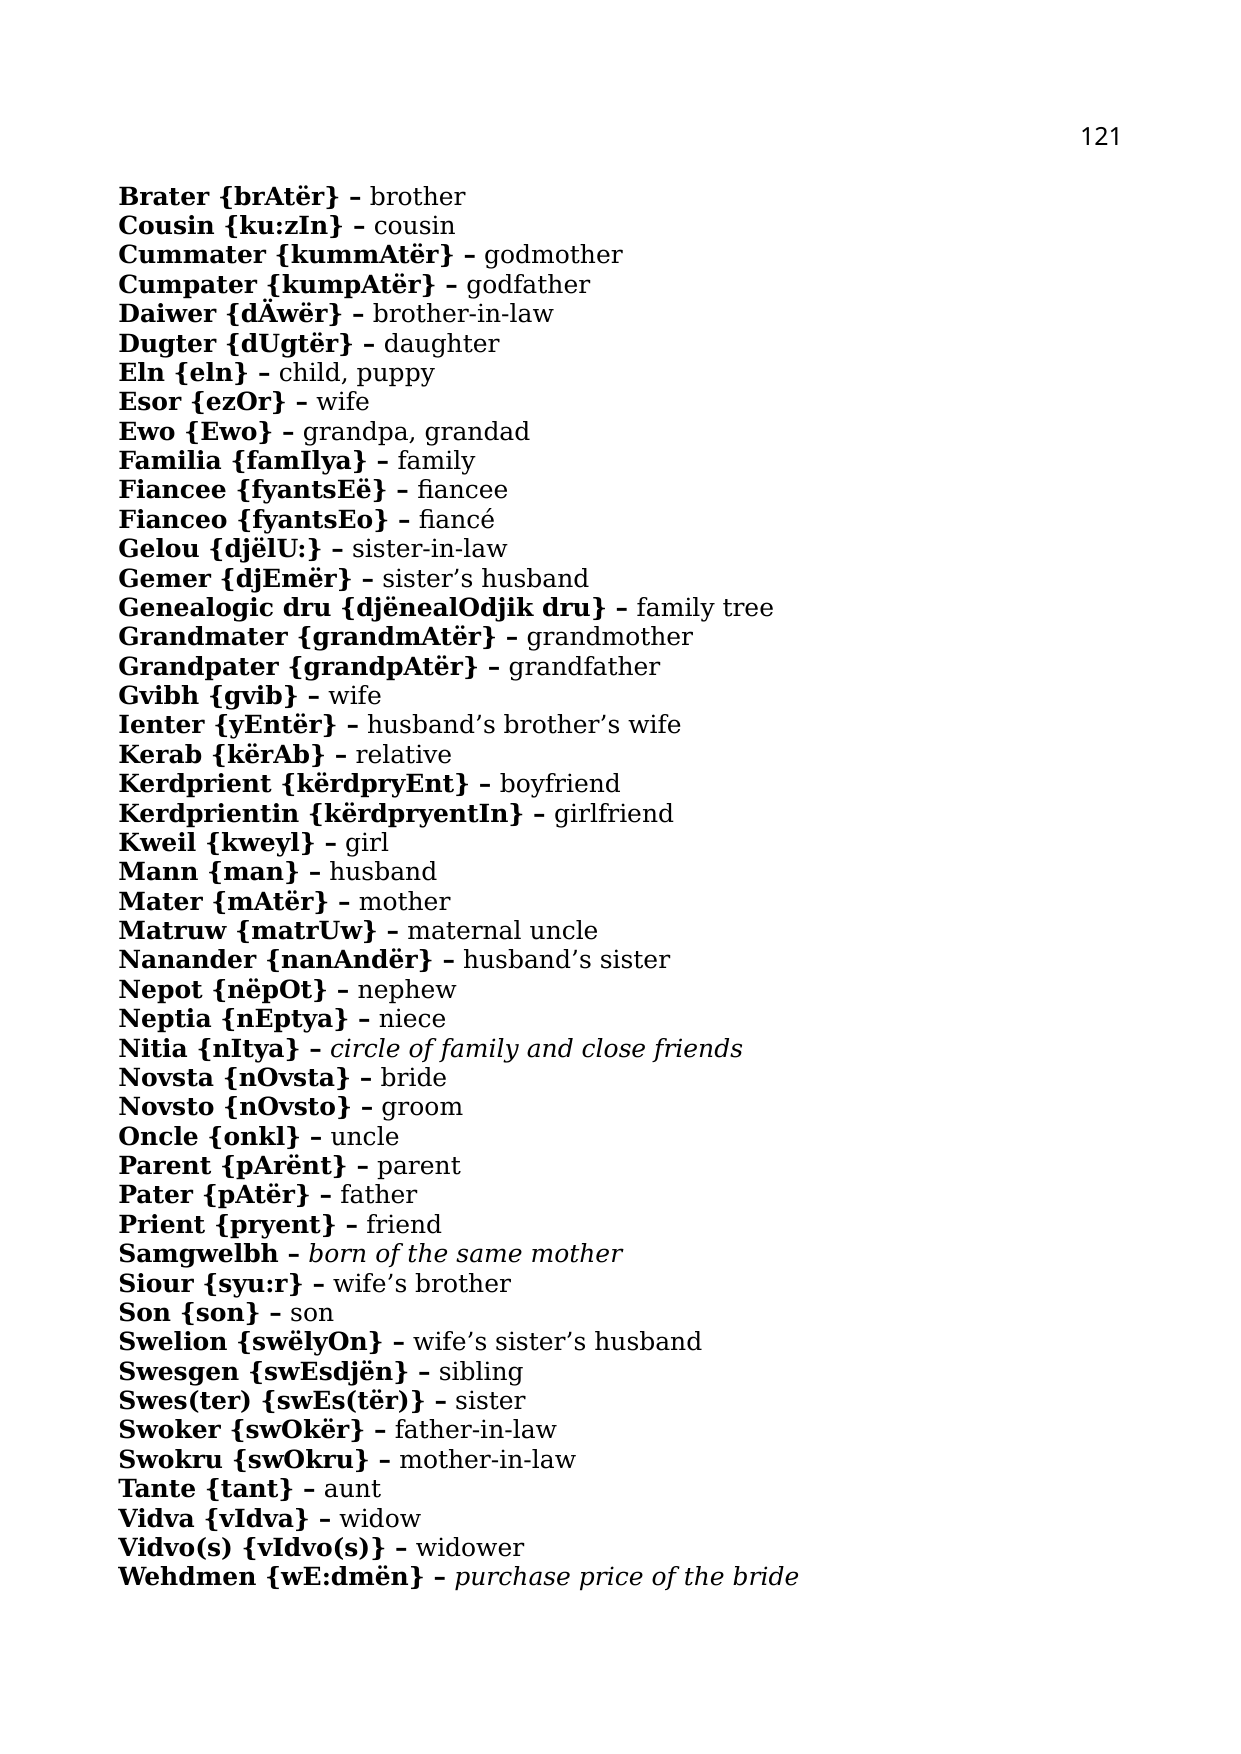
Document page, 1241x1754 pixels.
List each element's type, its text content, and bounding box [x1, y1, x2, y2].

text Novsto {nOvsto} – groom [118, 1092, 1123, 1122]
text Swesgen {swEsdjën} – sibling [118, 1357, 1123, 1386]
text Kerab {kërAb} – relative [118, 740, 1123, 769]
text Gelou {djëlU:} – sister-in-law [118, 534, 1123, 563]
text Mater {mAtër} – mother [118, 887, 1123, 916]
text Grandmater {grandmAtër} – grandmother [118, 622, 1123, 652]
text Gvibh {gvib} – wife [118, 681, 1123, 710]
text Siour {syu:r} – wife’s brother [118, 1268, 1123, 1298]
text Familia {famIlya} – family [118, 446, 1123, 475]
text Tante {tant} – aunt [118, 1474, 1123, 1503]
text Nitia {nItya} – circle of family and close friends [118, 1033, 1123, 1063]
text Daiwer {dÄwër} – brother-in-law [118, 299, 1123, 328]
text Nanander {nanAndër} – husband’s sister [118, 945, 1123, 975]
text Prient {pryent} – friend [118, 1210, 1123, 1239]
text Nepot {nëpOt} – nephew [118, 975, 1123, 1004]
text Gemer {djEmër} – sister’s husband [118, 563, 1123, 593]
text Wehdmen {wE:dmën} – purchase price of the bride [118, 1562, 1123, 1592]
text Kerdprientin {kërdpryentIn} – girlfriend [118, 798, 1123, 828]
text Grandpater {grandpAtër} – grandfather [118, 652, 1123, 681]
text Mann {man} – husband [118, 857, 1123, 887]
text Cumpater {kumpAtër} – godfather [118, 270, 1123, 299]
text Brater {brAtër} – brother [118, 182, 1123, 211]
text Swokru {swOkru} – mother-in-law [118, 1445, 1123, 1474]
text Swes(ter) {swEs(tër)} – sister [118, 1386, 1123, 1415]
text Kerdprient {kërdpryEnt} – boyfriend [118, 769, 1123, 798]
text Dugter {dUgtër} – daughter [118, 328, 1123, 358]
text Cummater {kummAtër} – godmother [118, 240, 1123, 270]
text Son {son} – son [118, 1298, 1123, 1327]
text Genealogic dru {djënealOdjik dru} – family tree [118, 593, 1123, 622]
text Swelion {swëlyOn} – wife’s sister’s husband [118, 1327, 1123, 1357]
text Vidvo(s) {vIdvo(s)} – widower [118, 1533, 1123, 1562]
text Esor {ezOr} – wife [118, 387, 1123, 417]
text Matruw {matrUw} – maternal uncle [118, 916, 1123, 945]
text Parent {pArënt} – parent [118, 1151, 1123, 1180]
text Ewo {Ewo} – grandpa, grandad [118, 417, 1123, 446]
text Fianceo {fyantsEo} – fiancé [118, 505, 1123, 534]
text Neptia {nEptya} – niece [118, 1004, 1123, 1033]
text Eln {eln} – child, puppy [118, 358, 1123, 387]
text Swoker {swOkër} – father-in-law [118, 1415, 1123, 1445]
text Samgwelbh – born of the same mother [118, 1239, 1123, 1268]
text Vidva {vIdva} – widow [118, 1503, 1123, 1533]
text Pater {pAtër} – father [118, 1180, 1123, 1210]
text Oncle {onkl} – uncle [118, 1122, 1123, 1151]
text Cousin {ku:zIn} – cousin [118, 211, 1123, 240]
text Novsta {nOvsta} – bride [118, 1063, 1123, 1092]
text Fiancee {fyantsEë} – fiancee [118, 475, 1123, 505]
text Ienter {yEntër} – husband’s brother’s wife [118, 710, 1123, 740]
text Kweil {kweyl} – girl [118, 828, 1123, 857]
